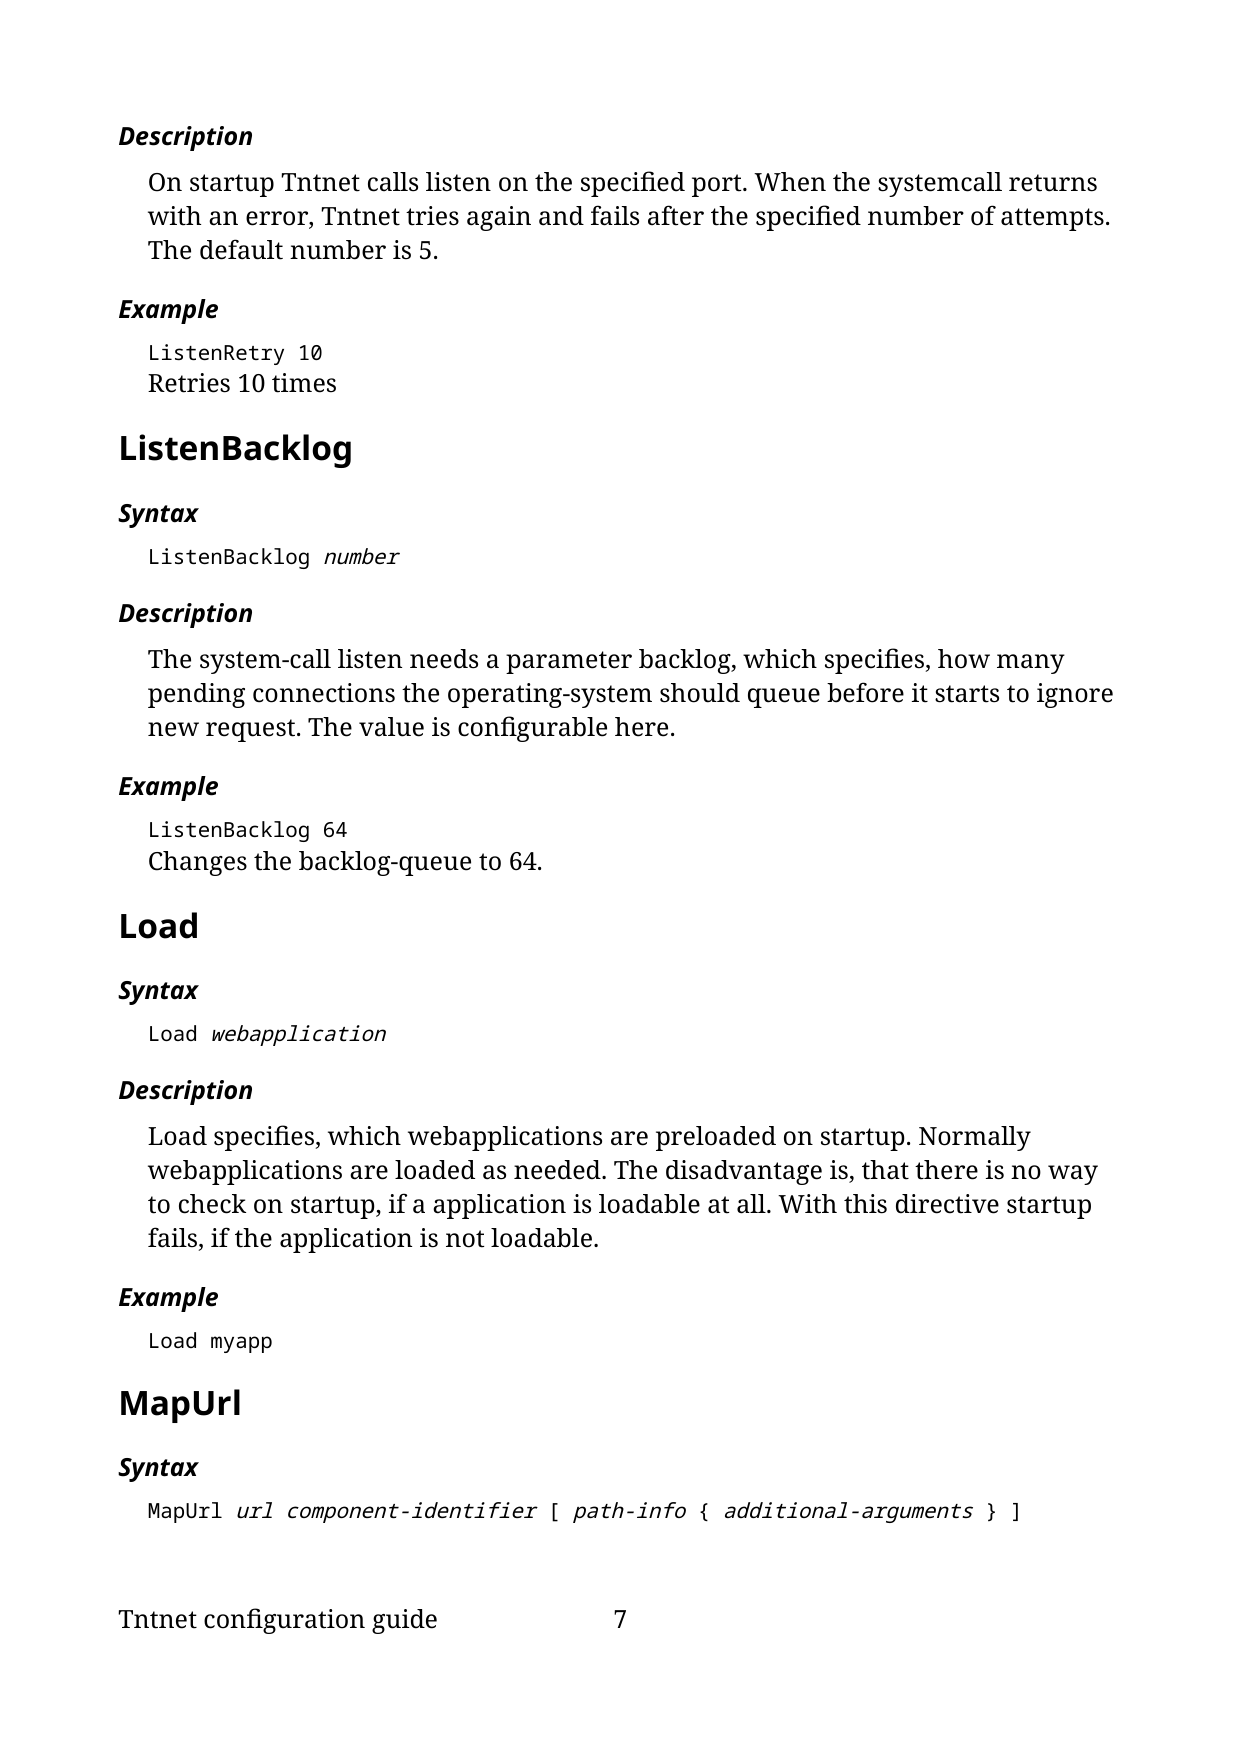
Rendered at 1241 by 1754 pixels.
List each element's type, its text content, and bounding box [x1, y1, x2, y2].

subtitle Syntax [118, 496, 1122, 529]
text The system-call listen needs a parameter backlog, which specifies, how many pending connections the operating-system should queue before it starts to ignore new request. The value is configurable here. [148, 642, 1122, 744]
subtitle Syntax [118, 973, 1122, 1007]
subtitle Load [118, 902, 1122, 948]
text Load myapp [148, 1326, 1122, 1354]
text Load webapplication [148, 1019, 1122, 1047]
subtitle Syntax [118, 1450, 1122, 1484]
subtitle ListenBacklog [118, 425, 1122, 471]
text Retries 10 times [148, 366, 1122, 400]
text Load specifies, which webapplications are preloaded on startup. Normally webapplications are loaded as needed. The disadvantage is, that there is no way to check on startup, if a application is loadable at all. With this directive startup fails, if the application is not loadable. [148, 1119, 1122, 1255]
subtitle Description [118, 595, 1122, 629]
text MapUrl url component-identifier [ path-info { additional-arguments } ] [148, 1496, 1122, 1525]
subtitle MapUrl [118, 1379, 1122, 1425]
subtitle Example [118, 769, 1122, 803]
text ListenRetry 10 [148, 338, 1122, 366]
text ListenBacklog number [148, 542, 1122, 570]
subtitle Description [118, 1072, 1122, 1106]
text Changes the backlog-queue to 64. [148, 843, 1122, 877]
subtitle Example [118, 1280, 1122, 1314]
text On startup Tntnet calls listen on the specified port. When the systemcall returns with an error, Tntnet tries again and fails after the specified number of attempts. The default number is 5. [148, 164, 1122, 266]
subtitle Description [118, 118, 1122, 152]
subtitle Example [118, 291, 1122, 325]
text ListenBacklog 64 [148, 815, 1122, 843]
